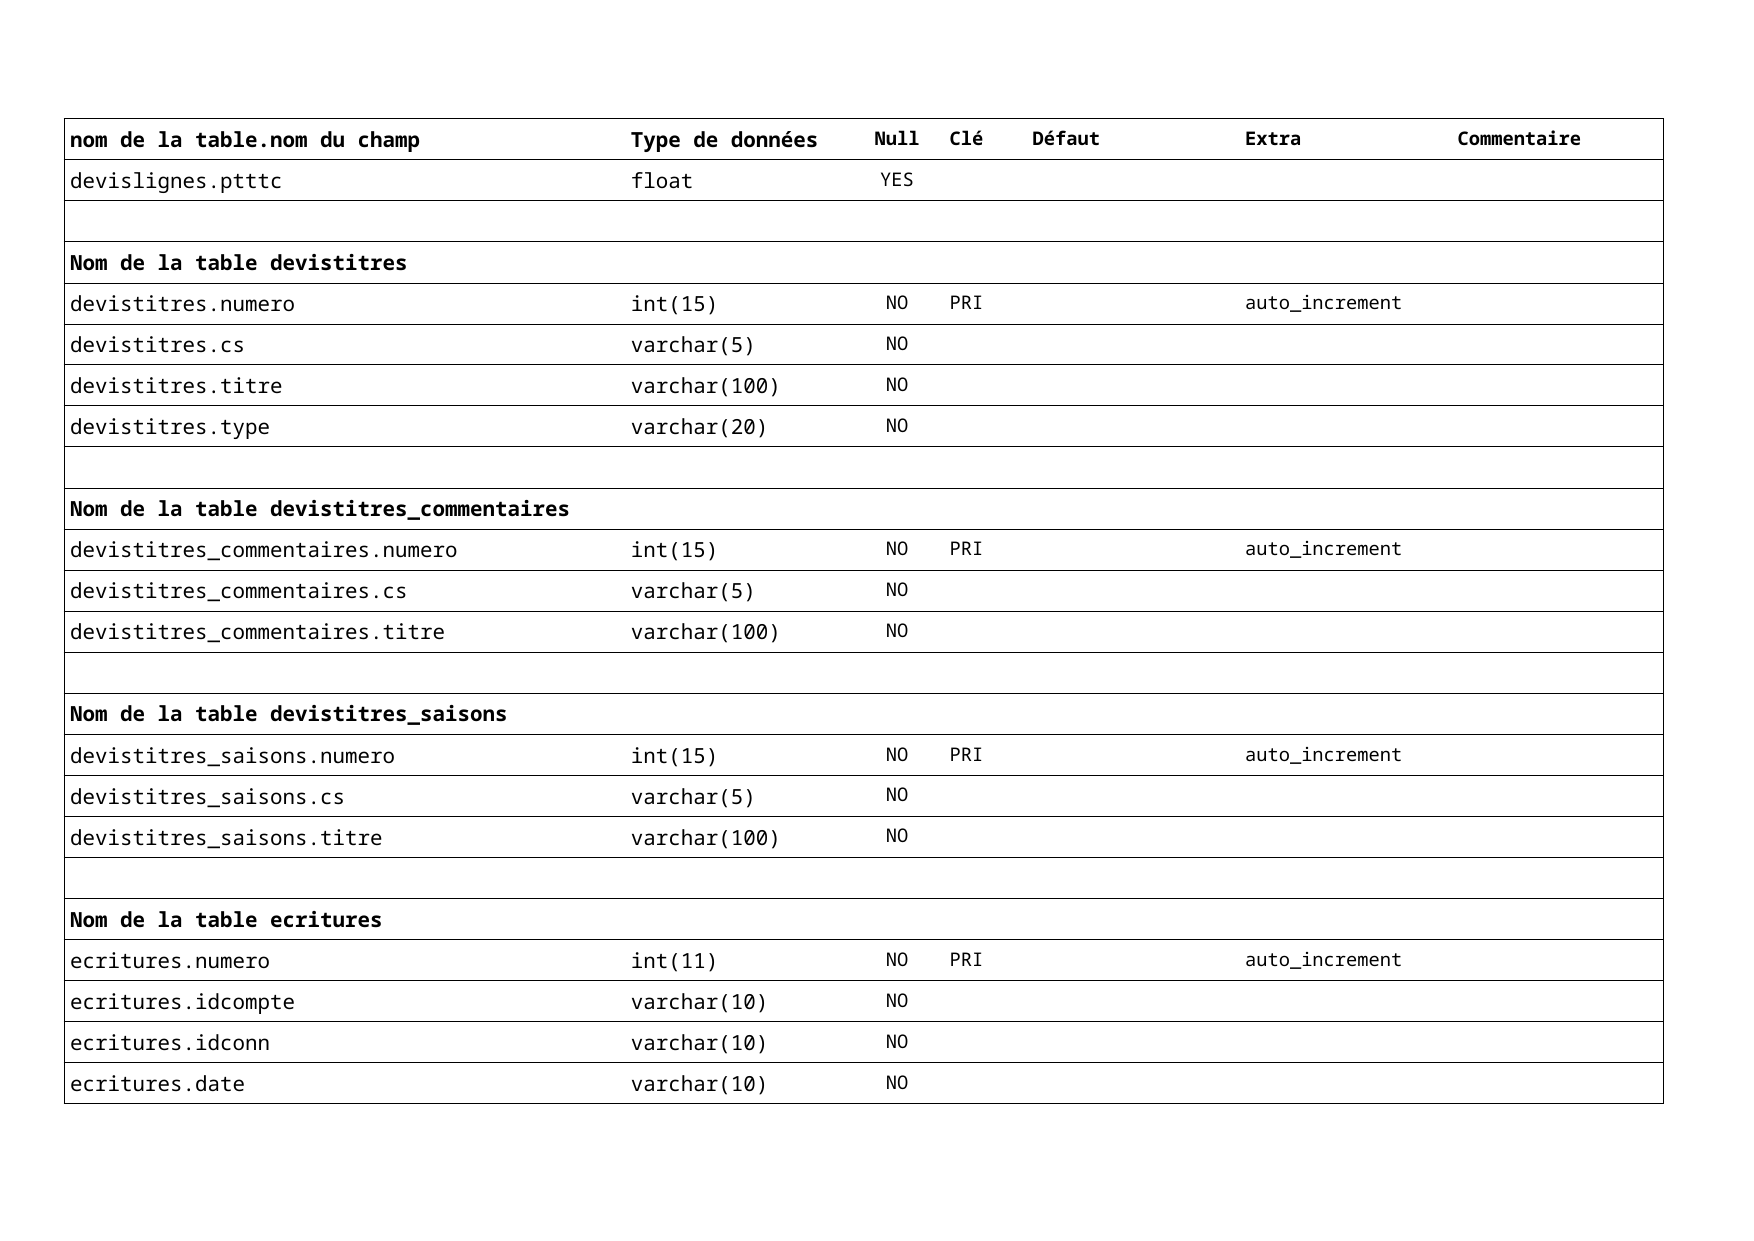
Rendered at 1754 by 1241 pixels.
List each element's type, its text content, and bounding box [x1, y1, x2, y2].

table_cell [625, 447, 850, 487]
table_cell [850, 899, 944, 939]
table_cell [1026, 735, 1239, 775]
table_cell [1239, 981, 1451, 1021]
table_cell [1026, 406, 1239, 446]
table_cell [1026, 858, 1239, 898]
table_cell [944, 406, 1026, 446]
table_cell [1451, 406, 1663, 446]
table_cell varchar(10) [625, 1063, 850, 1103]
table_cell NO [850, 817, 944, 857]
table_cell [1451, 694, 1663, 734]
table_cell [850, 242, 944, 282]
table_cell [944, 776, 1026, 816]
table_cell [65, 858, 625, 898]
table_cell PRI [944, 735, 1026, 775]
table_cell [625, 653, 850, 693]
table_cell [944, 160, 1026, 200]
table_cell [1239, 325, 1451, 364]
table_cell [1026, 940, 1239, 980]
table_cell [1239, 694, 1451, 734]
table_cell varchar(100) [625, 365, 850, 405]
table_cell [1026, 612, 1239, 652]
table_cell NO [850, 325, 944, 364]
table_cell [1239, 365, 1451, 405]
table_cell NO [850, 776, 944, 816]
table_cell devistitres.cs [65, 325, 625, 364]
table_cell [850, 653, 944, 693]
table_cell NO [850, 530, 944, 570]
table_cell [1026, 694, 1239, 734]
table_cell [65, 201, 625, 241]
table_cell devistitres.titre [65, 365, 625, 405]
table_header Type de données [625, 119, 850, 159]
table_cell NO [850, 365, 944, 405]
table_cell [1026, 242, 1239, 282]
table_cell auto_increment [1239, 284, 1451, 323]
table_cell [944, 201, 1026, 241]
table_cell Nom de la table ecritures [65, 899, 625, 939]
table_header Défaut [1026, 119, 1239, 159]
table_cell [944, 858, 1026, 898]
table_cell [1451, 981, 1663, 1021]
table_cell NO [850, 406, 944, 446]
table_cell [1451, 899, 1663, 939]
table_cell [1451, 735, 1663, 775]
table_cell varchar(100) [625, 817, 850, 857]
table_cell [1451, 653, 1663, 693]
table_cell [1451, 325, 1663, 364]
table_cell [625, 489, 850, 529]
table_header Extra [1239, 119, 1451, 159]
table_cell devistitres_commentaires.numero [65, 530, 625, 570]
table_cell [1239, 201, 1451, 241]
table_cell [1451, 612, 1663, 652]
table_cell float [625, 160, 850, 200]
table_cell [944, 1063, 1026, 1103]
table_cell [1239, 571, 1451, 611]
table_cell [944, 981, 1026, 1021]
table_cell [1451, 1022, 1663, 1062]
table_cell YES [850, 160, 944, 200]
table_header Clé [944, 119, 1026, 159]
table_cell [1026, 653, 1239, 693]
table_cell int(15) [625, 284, 850, 323]
table_cell PRI [944, 284, 1026, 323]
table_cell [1451, 242, 1663, 282]
table_cell int(15) [625, 530, 850, 570]
table_cell devistitres_saisons.titre [65, 817, 625, 857]
table_cell [1239, 653, 1451, 693]
table_cell varchar(20) [625, 406, 850, 446]
table_cell [1239, 899, 1451, 939]
table_cell [1451, 201, 1663, 241]
table_cell devistitres_saisons.cs [65, 776, 625, 816]
table_cell devislignes.ptttc [65, 160, 625, 200]
table_cell [1239, 160, 1451, 200]
table_cell auto_increment [1239, 530, 1451, 570]
table_cell [1026, 1022, 1239, 1062]
table_cell varchar(10) [625, 1022, 850, 1062]
table_cell [1239, 242, 1451, 282]
table_cell Nom de la table devistitres [65, 242, 625, 282]
table_cell [944, 899, 1026, 939]
table_cell [944, 365, 1026, 405]
table_cell [944, 653, 1026, 693]
table_cell NO [850, 1022, 944, 1062]
table_cell [944, 694, 1026, 734]
table_cell [850, 201, 944, 241]
table_cell [944, 612, 1026, 652]
table_cell NO [850, 1063, 944, 1103]
table_cell [1239, 489, 1451, 529]
table_cell [1239, 447, 1451, 487]
table_cell [1026, 325, 1239, 364]
table_cell varchar(5) [625, 571, 850, 611]
table_cell int(11) [625, 940, 850, 980]
table_cell [625, 694, 850, 734]
table_cell [944, 571, 1026, 611]
table_cell [1451, 160, 1663, 200]
table_header nom de la table.nom du champ [65, 119, 625, 159]
table_cell [625, 858, 850, 898]
table_cell [1026, 447, 1239, 487]
table_cell [850, 447, 944, 487]
table_cell [1026, 160, 1239, 200]
table_cell [1026, 817, 1239, 857]
table_cell devistitres_saisons.numero [65, 735, 625, 775]
table_cell [944, 1022, 1026, 1062]
table_cell [1239, 776, 1451, 816]
table_cell NO [850, 284, 944, 323]
table_cell [1451, 365, 1663, 405]
table_cell [1026, 981, 1239, 1021]
table_cell devistitres.numero [65, 284, 625, 323]
table_header Null [850, 119, 944, 159]
table_cell [1451, 284, 1663, 323]
table_cell [1451, 1063, 1663, 1103]
table_cell [65, 447, 625, 487]
table_cell [1239, 406, 1451, 446]
table_cell [625, 899, 850, 939]
table_cell [944, 817, 1026, 857]
table_cell [850, 858, 944, 898]
table_cell devistitres_commentaires.titre [65, 612, 625, 652]
table_cell varchar(10) [625, 981, 850, 1021]
table_cell [1026, 530, 1239, 570]
table_cell varchar(5) [625, 776, 850, 816]
table_cell [1239, 612, 1451, 652]
table_cell [1026, 201, 1239, 241]
table_cell [944, 325, 1026, 364]
table_cell [850, 694, 944, 734]
table_cell [1026, 1063, 1239, 1103]
table_cell [625, 201, 850, 241]
table_cell devistitres.type [65, 406, 625, 446]
table_cell Nom de la table devistitres_commentaires [65, 489, 625, 529]
table_cell [1451, 817, 1663, 857]
table_cell [1026, 776, 1239, 816]
table_cell [944, 242, 1026, 282]
table_cell int(15) [625, 735, 850, 775]
table_cell varchar(100) [625, 612, 850, 652]
table_cell varchar(5) [625, 325, 850, 364]
table_cell [1026, 899, 1239, 939]
table_cell NO [850, 612, 944, 652]
table_cell NO [850, 981, 944, 1021]
table_cell PRI [944, 940, 1026, 980]
table_cell PRI [944, 530, 1026, 570]
table_cell [1026, 489, 1239, 529]
table_cell [944, 447, 1026, 487]
table_cell NO [850, 571, 944, 611]
table_cell [1026, 284, 1239, 323]
table_header Commentaire [1451, 119, 1663, 159]
table_cell devistitres_commentaires.cs [65, 571, 625, 611]
table_cell NO [850, 735, 944, 775]
table_cell NO [850, 940, 944, 980]
table_cell Nom de la table devistitres_saisons [65, 694, 625, 734]
table_cell [1451, 776, 1663, 816]
table_cell [1451, 858, 1663, 898]
table_cell [1451, 489, 1663, 529]
table_cell ecritures.date [65, 1063, 625, 1103]
table_cell [1239, 1022, 1451, 1062]
table_cell [1239, 1063, 1451, 1103]
table_cell [65, 653, 625, 693]
table_cell [944, 489, 1026, 529]
table_cell [1451, 940, 1663, 980]
table_cell ecritures.numero [65, 940, 625, 980]
table_cell auto_increment [1239, 940, 1451, 980]
table_cell [1026, 571, 1239, 611]
table_cell [1451, 447, 1663, 487]
table_cell [850, 489, 944, 529]
table_cell [1239, 858, 1451, 898]
table_cell ecritures.idconn [65, 1022, 625, 1062]
table_cell [1239, 817, 1451, 857]
table_cell [1451, 530, 1663, 570]
table_cell auto_increment [1239, 735, 1451, 775]
table_cell [1026, 365, 1239, 405]
table_cell [625, 242, 850, 282]
table_cell [1451, 571, 1663, 611]
table_cell ecritures.idcompte [65, 981, 625, 1021]
